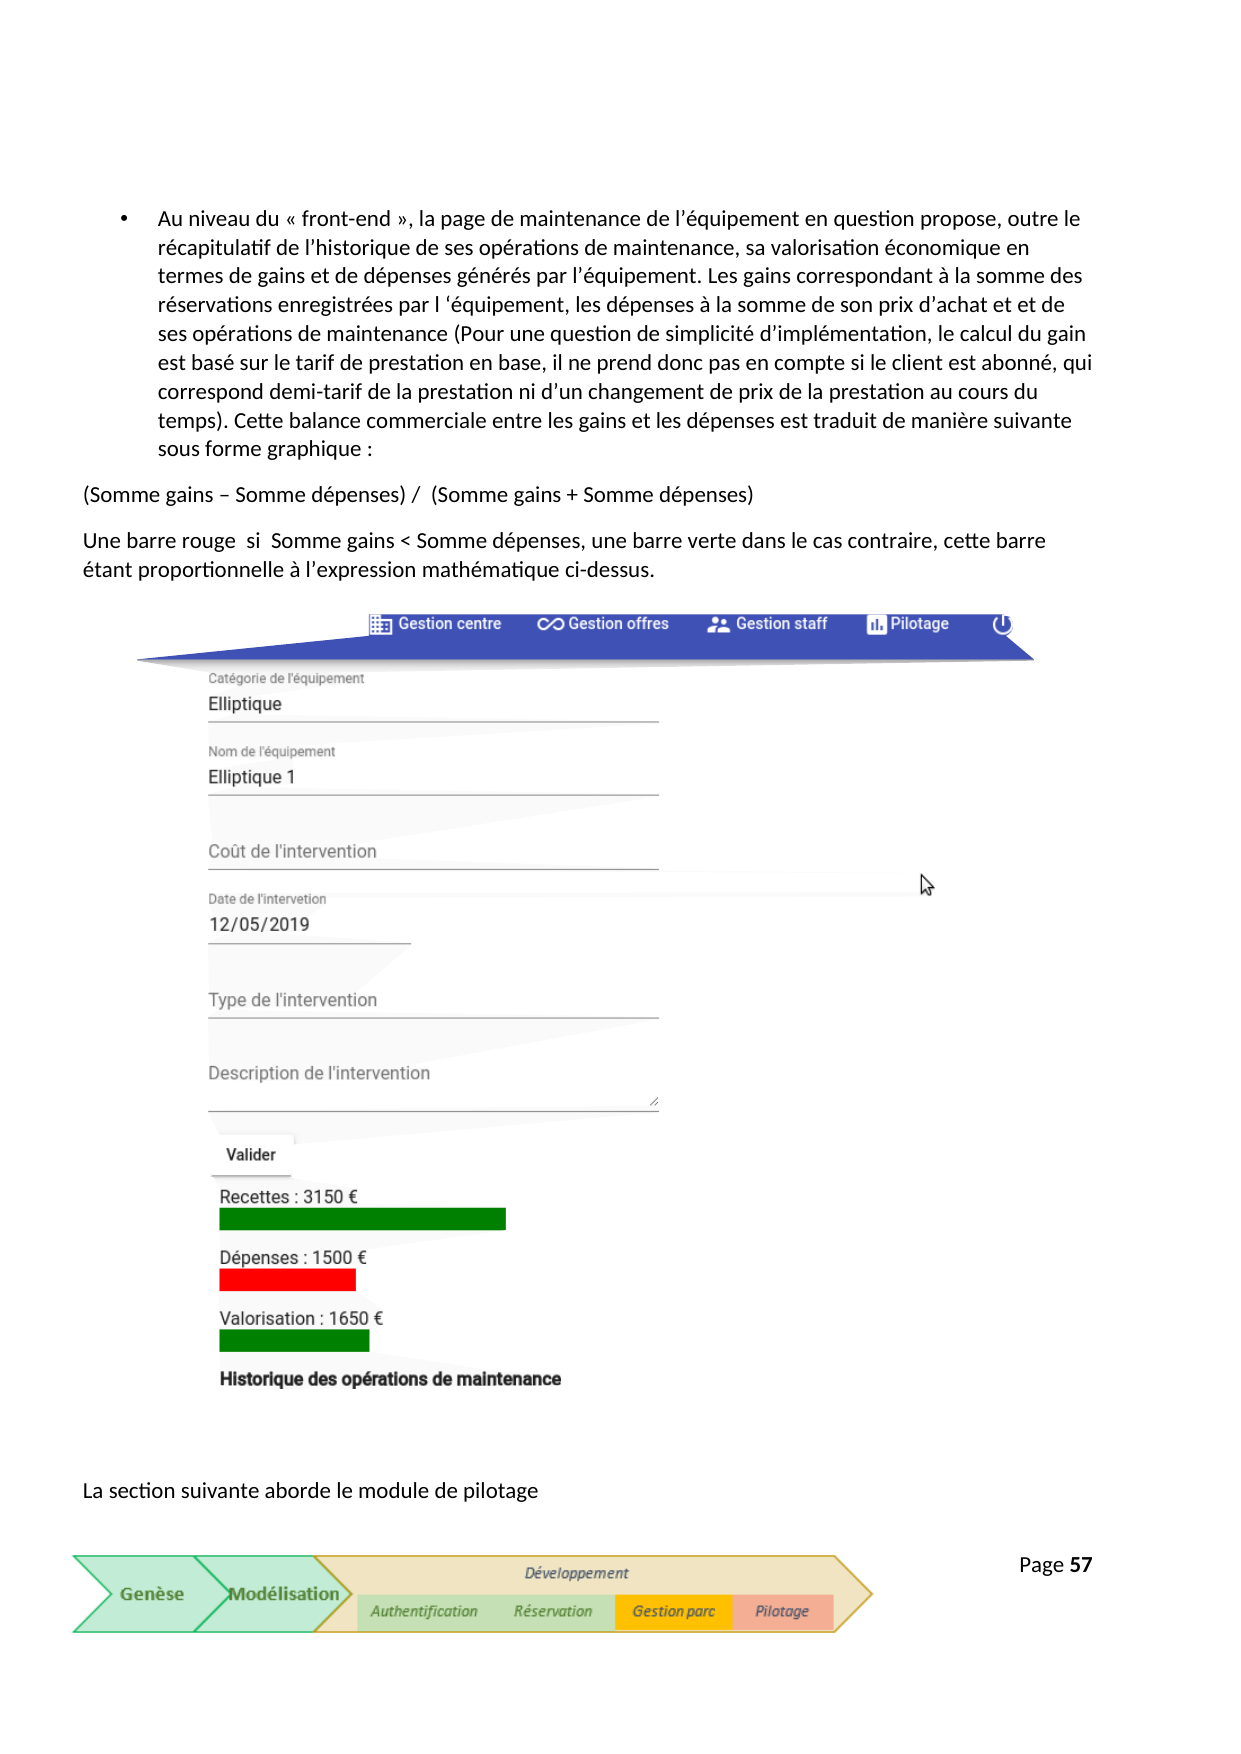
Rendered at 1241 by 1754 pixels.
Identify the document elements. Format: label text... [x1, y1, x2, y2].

list Au niveau du « front-end », la page de maintenance de l’équipement en question propose, outre le récapitulatif de l’historique de ses opérations de maintenance, sa valorisation économique en termes de gains et de dépenses générés par l’équipement. Les gains correspondant à la somme des réservations enregistrées par l ‘équipement, les dépenses à la somme de son prix d’achat et et de ses opérations de maintenance (Pour une question de simplicité d’implémentation, le calcul du gain est basé sur le tarif de prestation en base, il ne prend donc pas en compte si le client est abonné, qui correspond demi-tarif de la prestation ni d’un changement de prix de la prestation au cours du temps). Cette balance commerciale entre les gains et les dépenses est traduit de manière suivante sous forme graphique : [120, 204, 1092, 463]
text Une barre rouge si Somme gains < Somme dépenses, une barre verte dans le cas contraire, cette barre étant proportionnelle à l’expression mathématique ci-dessus. [83, 526, 1092, 583]
picture [65, 1550, 877, 1637]
text (Somme gains – Somme dépenses) / (Somme gains + Somme dépenses) [83, 480, 1092, 508]
text La section suivante aborde le module de pilotage [83, 1476, 1092, 1504]
